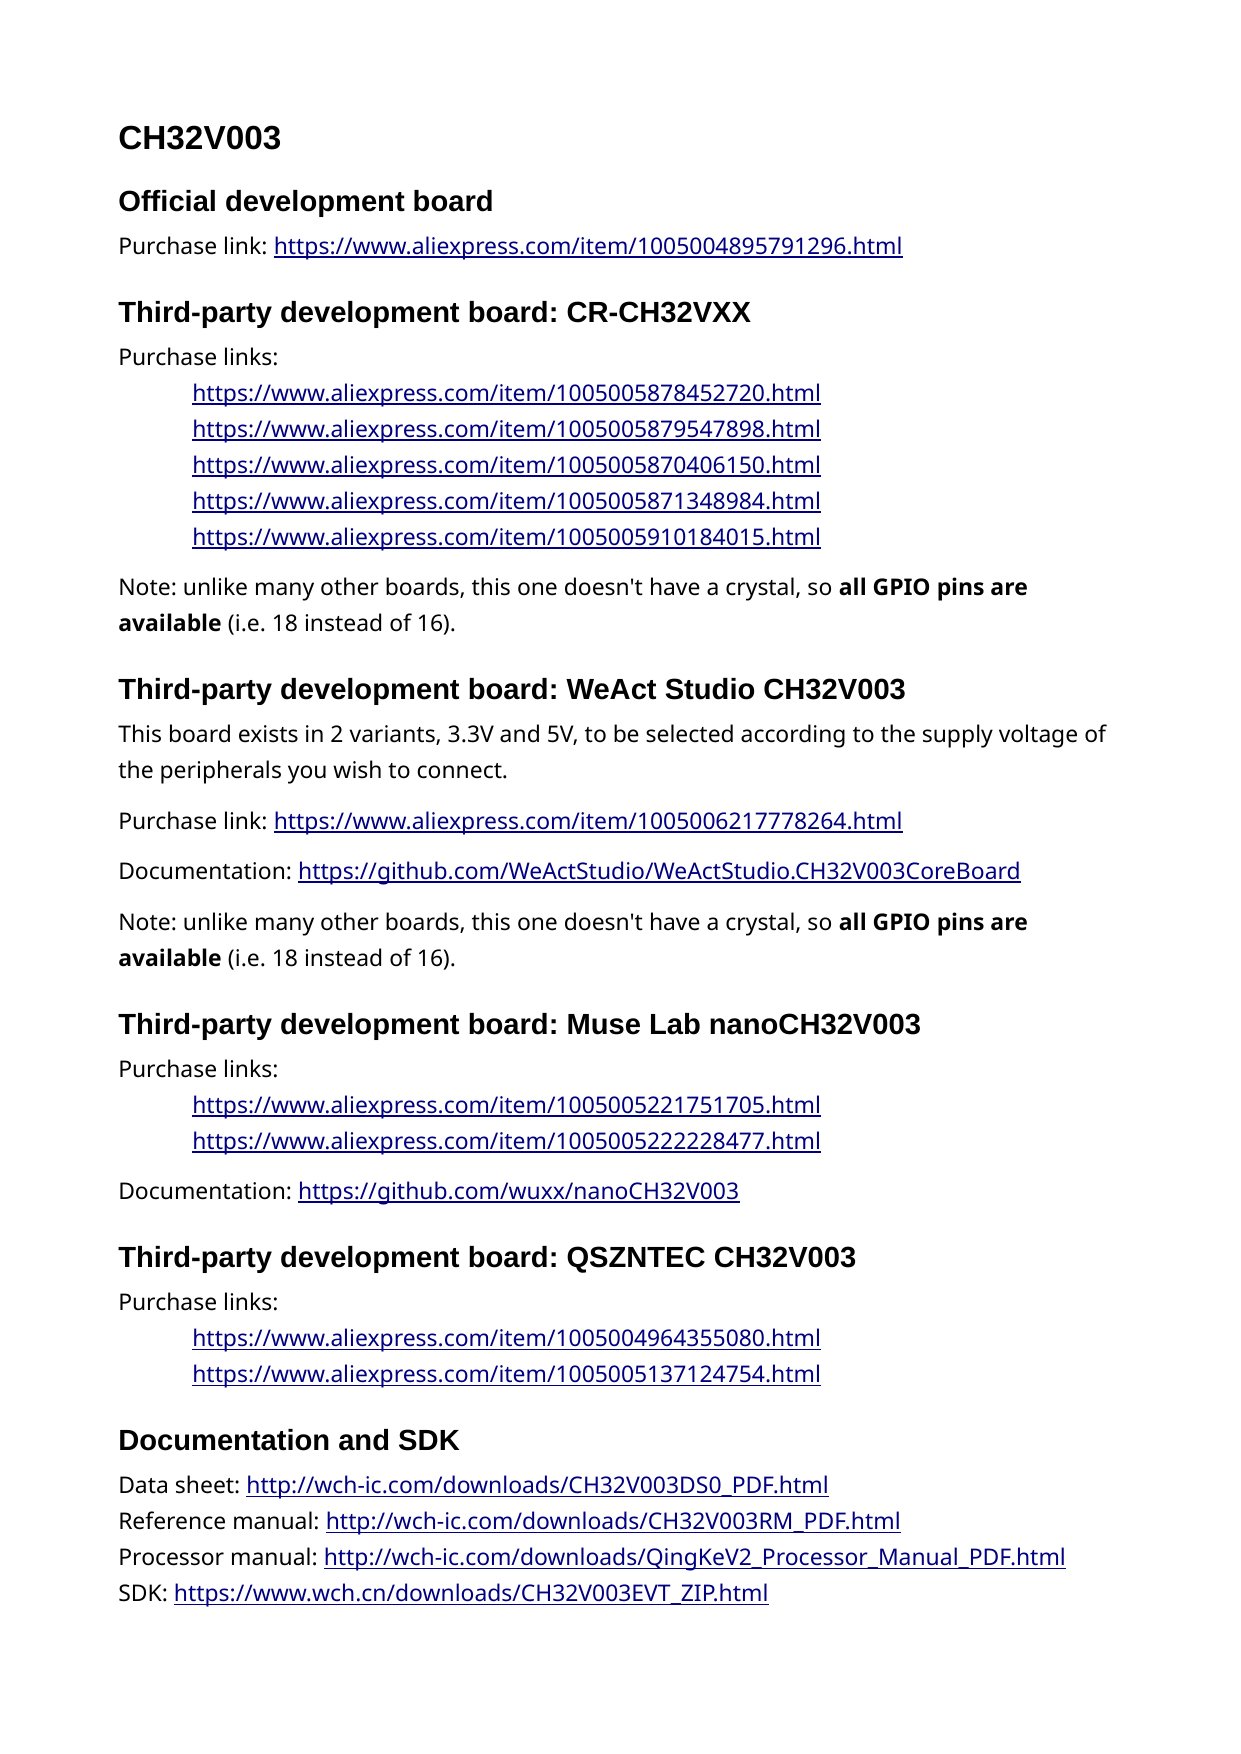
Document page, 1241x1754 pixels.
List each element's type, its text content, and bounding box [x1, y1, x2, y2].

text https://www.aliexpress.com/item/1005005878452720.html [192, 377, 1122, 408]
subtitle Official development board [118, 184, 1122, 217]
text https://www.aliexpress.com/item/1005005879547898.html [192, 413, 1122, 444]
text https://www.aliexpress.com/item/1005005910184015.html [192, 521, 1122, 552]
text https://www.aliexpress.com/item/1005005871348984.html [192, 484, 1122, 516]
text Note: unlike many other boards, this one doesn't have a crystal, so all GPIO pins are available (i.e. 18 instead of 16). [118, 906, 1122, 973]
text https://www.aliexpress.com/item/1005004964355080.html [192, 1322, 1122, 1353]
text Purchase links: [118, 1286, 1122, 1317]
text Purchase links: [118, 341, 1122, 372]
subtitle Third-party development board: Muse Lab nanoCH32V003 [118, 1007, 1122, 1040]
text https://www.aliexpress.com/item/1005005221751705.html [192, 1089, 1122, 1120]
subtitle Third-party development board: WeAct Studio CH32V003 [118, 672, 1122, 706]
text Reference manual: http://wch-ic.com/downloads/CH32V003RM_PDF.html [118, 1505, 1122, 1536]
text https://www.aliexpress.com/item/1005005222228477.html [192, 1124, 1122, 1156]
text Purchase link: https://www.aliexpress.com/item/1005004895791296.html [118, 230, 1122, 261]
subtitle CH32V003 [118, 118, 1122, 157]
text https://www.aliexpress.com/item/1005005870406150.html [192, 449, 1122, 480]
text Documentation: https://github.com/wuxx/nanoCH32V003 [118, 1175, 1122, 1206]
text Purchase links: [118, 1053, 1122, 1084]
text https://www.aliexpress.com/item/1005005137124754.html [192, 1358, 1122, 1389]
text Processor manual: http://wch-ic.com/downloads/QingKeV2_Processor_Manual_PDF.html [118, 1541, 1122, 1572]
text Note: unlike many other boards, this one doesn't have a crystal, so all GPIO pins are available (i.e. 18 instead of 16). [118, 571, 1122, 638]
subtitle Third-party development board: CR-CH32VXX [118, 295, 1122, 328]
subtitle Third-party development board: QSZNTEC CH32V003 [118, 1240, 1122, 1274]
subtitle Documentation and SDK [118, 1423, 1122, 1457]
text Documentation: https://github.com/WeActStudio/WeActStudio.CH32V003CoreBoard [118, 855, 1122, 886]
text Purchase link: https://www.aliexpress.com/item/1005006217778264.html [118, 804, 1122, 836]
text SDK: https://www.wch.cn/downloads/CH32V003EVT_ZIP.html [118, 1577, 1122, 1608]
text This board exists in 2 variants, 3.3V and 5V, to be selected according to the supply voltage of the peripherals you wish to connect. [118, 718, 1122, 785]
text Data sheet: http://wch-ic.com/downloads/CH32V003DS0_PDF.html [118, 1469, 1122, 1501]
